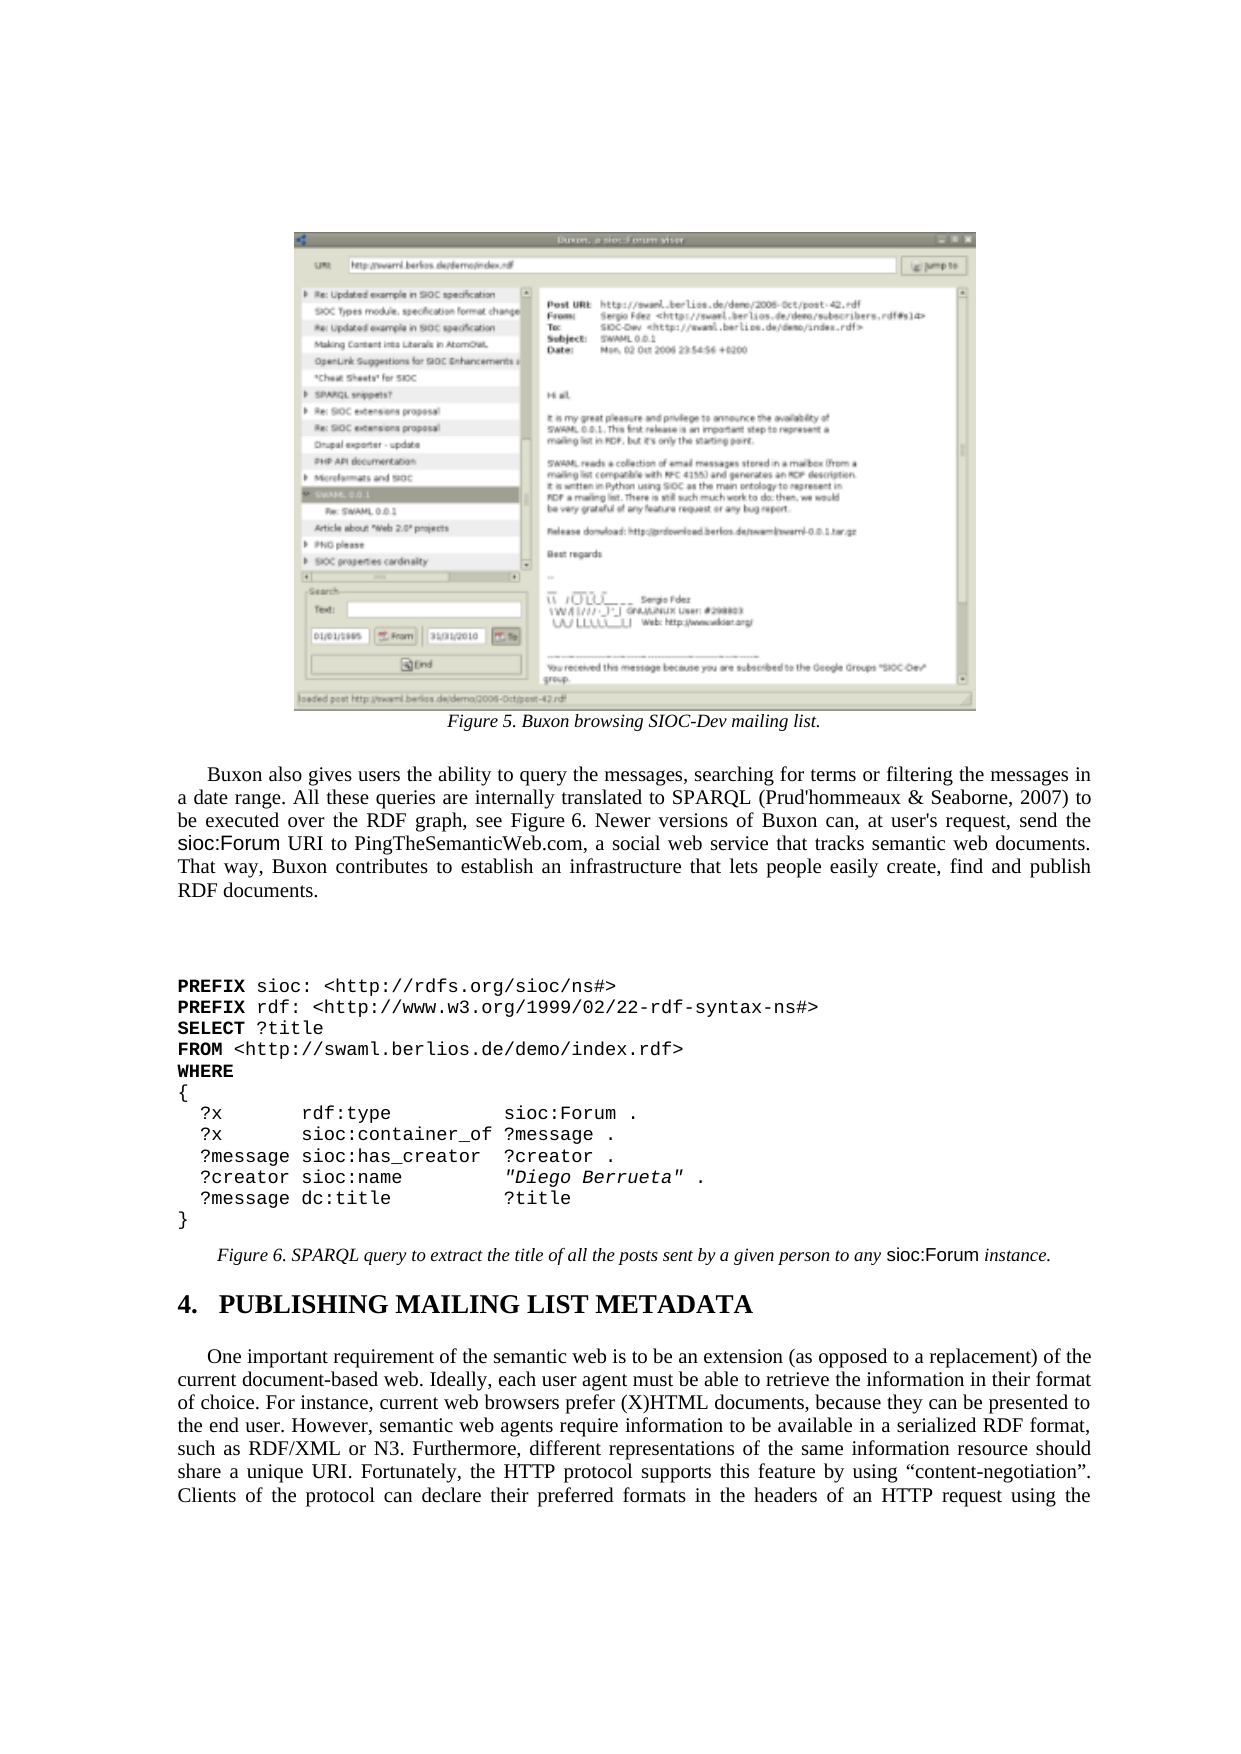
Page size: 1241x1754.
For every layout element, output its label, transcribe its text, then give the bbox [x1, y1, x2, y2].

list ?x rdf:type sioc:Forum . [177, 1104, 1092, 1125]
list ?message sioc:has_creator ?creator . [177, 1146, 1092, 1168]
list PREFIX rdf: <http://www.w3.org/1999/02/22-rdf-syntax-ns#> [177, 998, 1092, 1019]
list ?x sioc:container_of ?message . [177, 1125, 1092, 1146]
text Figure 5. Buxon browsing SIOC-Dev mailing list. [294, 711, 976, 732]
text One important requirement of the semantic web is to be an extension (as opposed to a replacement) of the current document-based web. Ideally, each user agent must be able to retrieve the information in their format of choice. For instance, current web browsers prefer (X)HTML documents, because they can be presented to the end user. However, semantic web agents require information to be available in a serialized RDF format, such as RDF/XML or N3. Furthermore, different representations of the same information resource should share a unique URI. Fortunately, the HTTP protocol supports this feature by using “content-negotiation”. Clients of the protocol can declare their preferred formats in the headers of an HTTP request using the [177, 1345, 1092, 1507]
list SELECT ?title [177, 1019, 1092, 1040]
list } [177, 1210, 1092, 1231]
subtitle PUBLISHING MAILING LIST METADATA [177, 1265, 1092, 1320]
subtitle [177, 1231, 1092, 1244]
list FROM <http://swaml.berlios.de/demo/index.rdf> [177, 1040, 1092, 1061]
picture [294, 232, 976, 711]
list { [177, 1083, 1092, 1104]
list Figure 6. SPARQL query to extract the title of all the posts sent by a given person to any sioc:Forum instance. [177, 1244, 1092, 1265]
text Buxon also gives users the ability to query the messages, searching for terms or filtering the messages in a date range. All these queries are internally translated to SPARQL (Prud'hommeaux & Seaborne, 2007) to be executed over the RDF graph, see Figure 6. Newer versions of Buxon can, at user's request, send the sioc:Forum URI to PingTheSemanticWeb.com, a social web service that tracks semantic web documents. That way, Buxon contributes to establish an infrastructure that lets people easily create, find and publish RDF documents. [177, 195, 1092, 902]
list PREFIX sioc: <http://rdfs.org/sioc/ns#> [177, 976, 1092, 998]
list WHERE [177, 1061, 1092, 1083]
subtitle [177, 952, 1092, 976]
list ?creator sioc:name "Diego Berrueta" . [177, 1168, 1092, 1189]
list ?message dc:title ?title [177, 1189, 1092, 1210]
